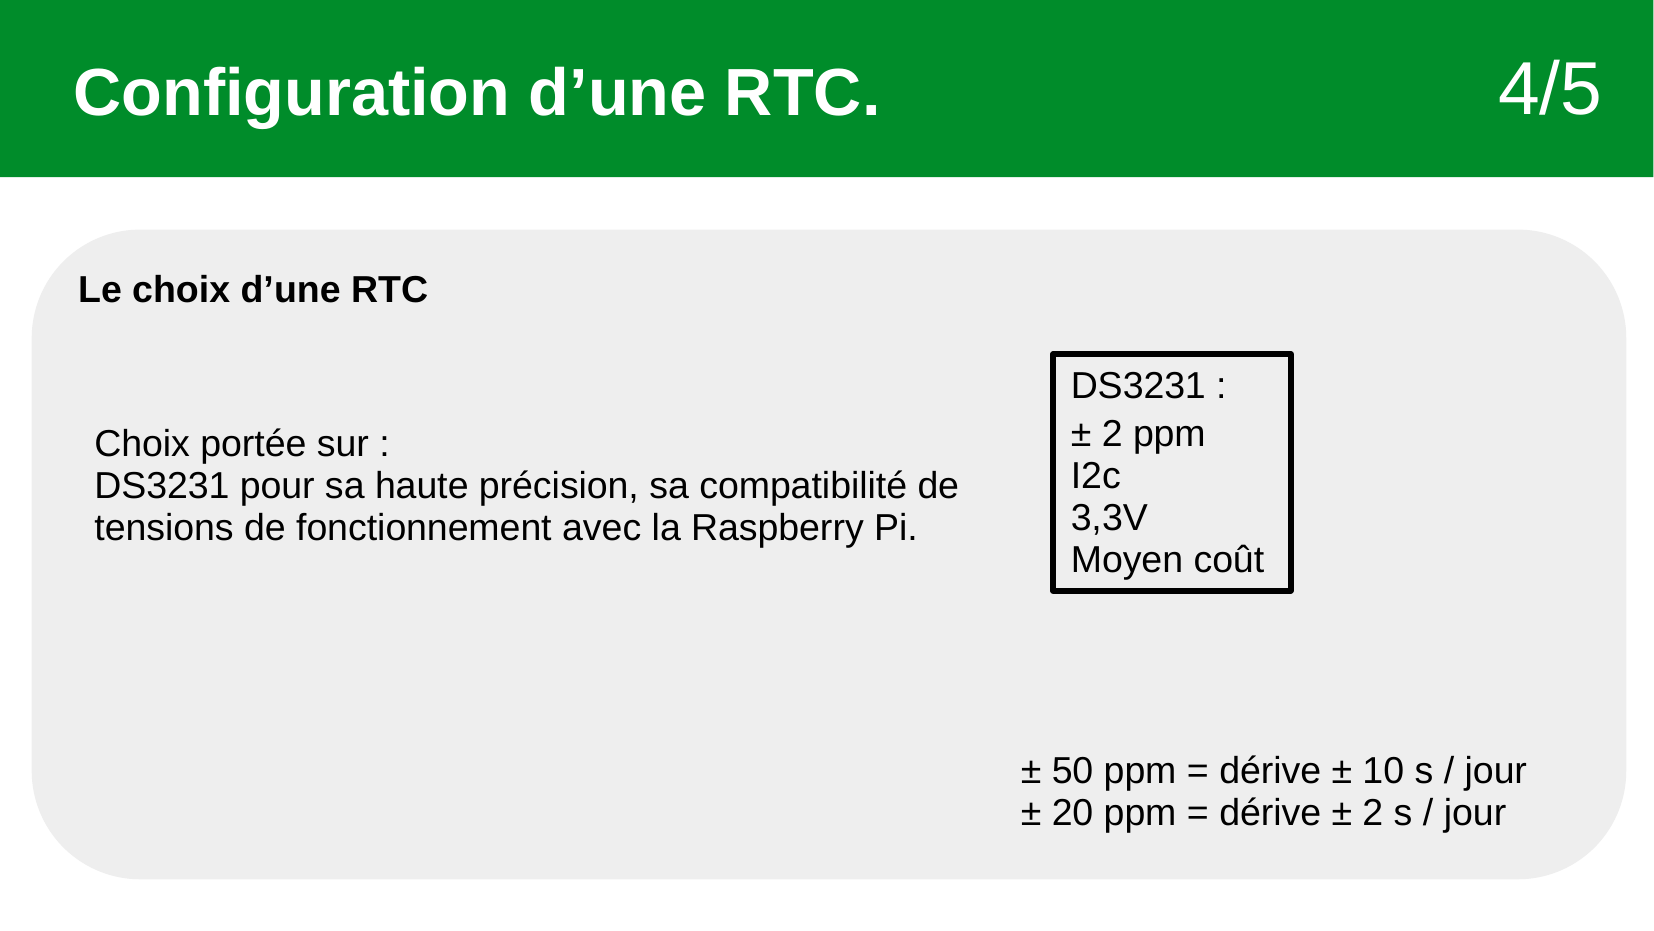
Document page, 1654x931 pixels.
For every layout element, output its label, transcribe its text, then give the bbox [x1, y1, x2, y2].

text_box 4/5 [1476, 0, 1625, 178]
text_box Choix portée sur : DS3231 pour sa haute précision, sa compatibilité de tensions de fonctionnement avec la Raspberry Pi. [79, 414, 1037, 574]
text_box DS3231 : ± 2 ppm I2c 3,3V Moyen coût [1053, 354, 1291, 591]
text_box [0, 0, 1476, 178]
text_box Le choix d’une RTC [31, 229, 1627, 880]
text_box [1625, 0, 1654, 178]
text_box Configuration d’une RTC. [59, 47, 945, 138]
text_box ± 50 ppm = dérive ± 10 s / jour ± 20 ppm = dérive ± 2 s / jour [1006, 742, 1554, 842]
